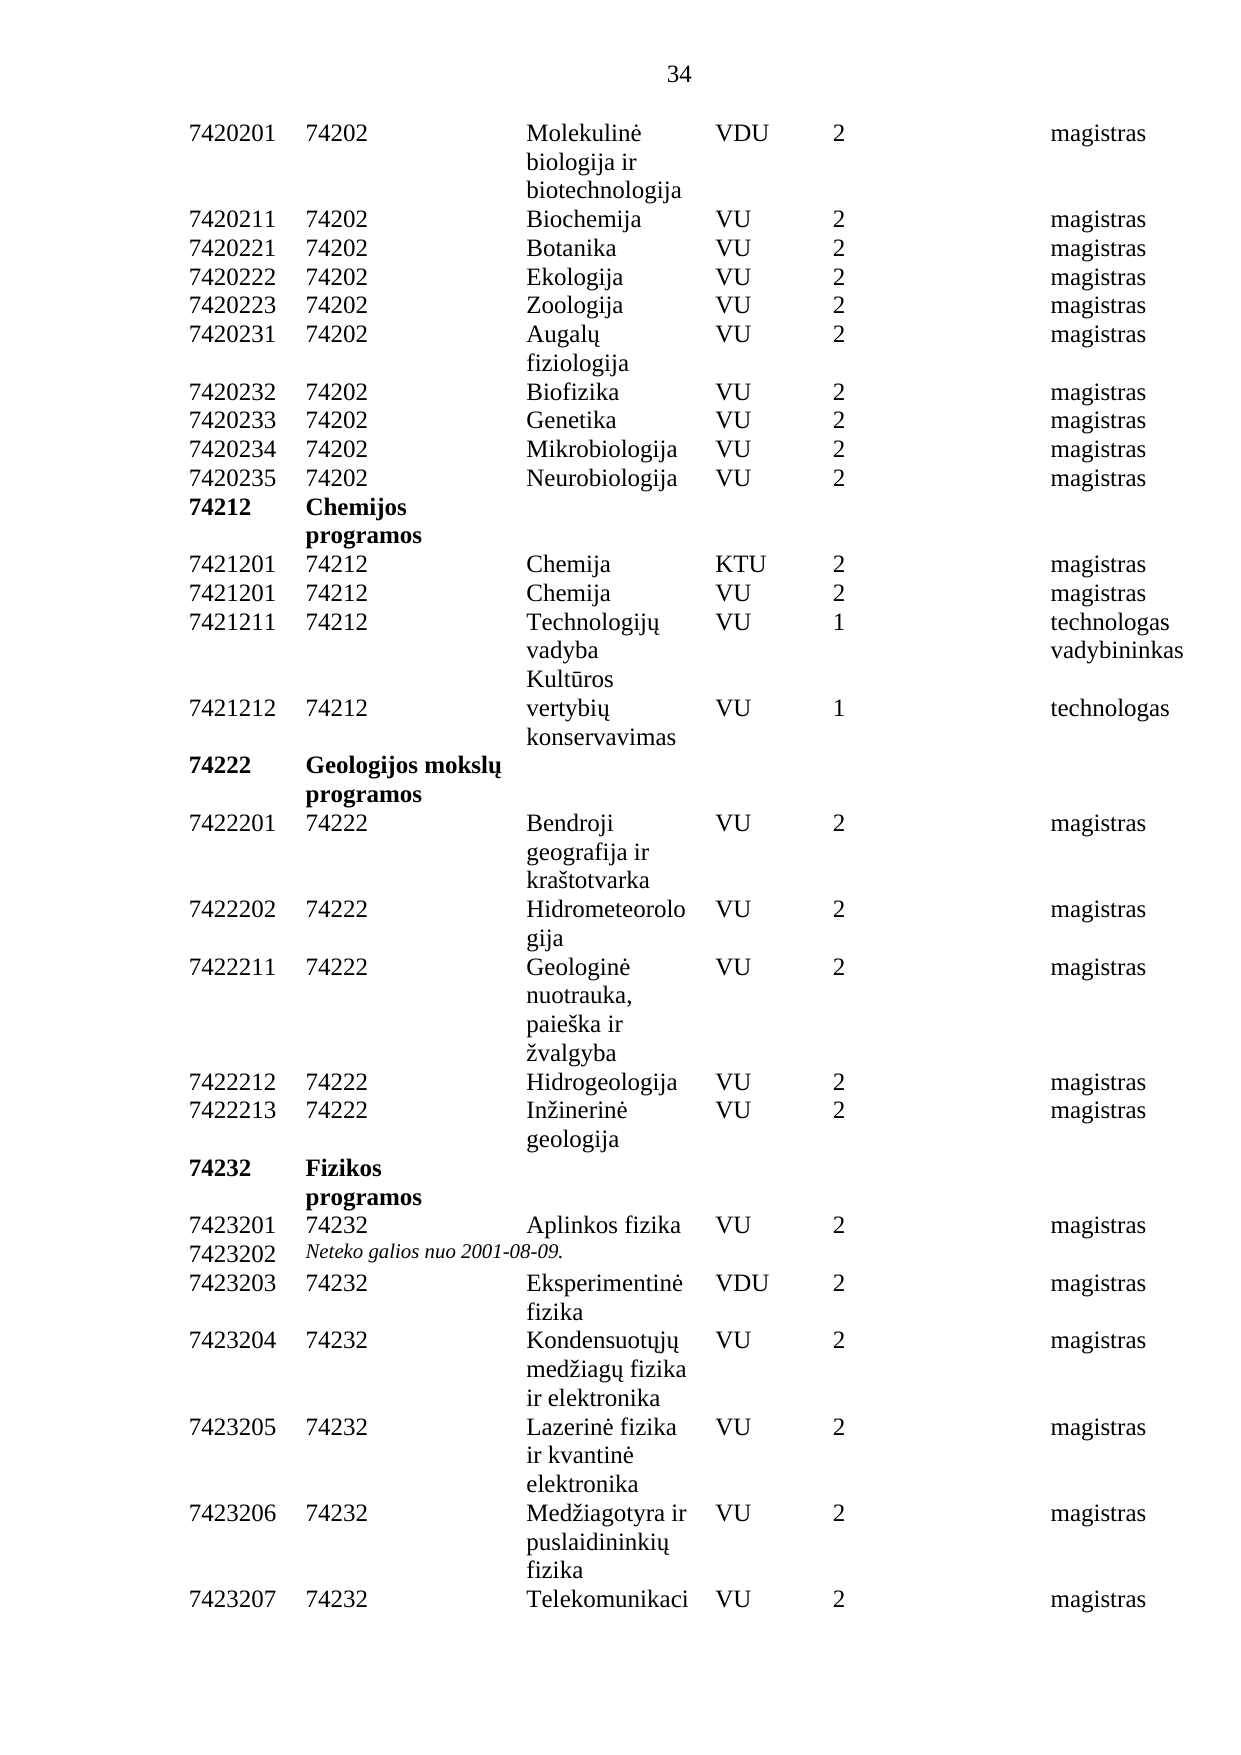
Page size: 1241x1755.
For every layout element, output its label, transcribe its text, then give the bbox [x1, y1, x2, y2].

table_cell 7420235 [177, 463, 294, 492]
table_cell 74222 [294, 952, 515, 1067]
table_cell [1202, 492, 1207, 549]
table_cell VU [704, 1584, 821, 1613]
table_cell 2 [821, 1498, 902, 1584]
table_cell Kondensuotųjų medžiagų fizika ir elektronika [515, 1326, 704, 1412]
table_cell 7421201 [177, 578, 294, 607]
table_cell 7420234 [177, 434, 294, 463]
table_cell [821, 751, 902, 808]
table_cell [1197, 549, 1202, 578]
table_cell Chemijos programos [294, 492, 515, 549]
table_cell 2 [821, 377, 902, 406]
table_cell VU [704, 952, 821, 1067]
table_cell 2 [821, 434, 902, 463]
table_cell 2 [821, 204, 902, 233]
table_cell magistras [1039, 463, 1197, 492]
table_cell magistras [1039, 1412, 1197, 1498]
table_cell [1202, 118, 1207, 204]
table_cell magistras [1039, 952, 1197, 1067]
table_cell 74232 [177, 1153, 294, 1211]
table_cell 2 [821, 291, 902, 319]
table_cell [973, 894, 1039, 952]
table_cell 2 [821, 1096, 902, 1153]
table_cell 1 [821, 664, 902, 751]
table_cell [1197, 1584, 1202, 1613]
table_cell magistras [1039, 1498, 1197, 1584]
table_cell 2 [821, 233, 902, 262]
table_cell VU [704, 1096, 821, 1153]
table_cell VU [704, 808, 821, 894]
table_cell [973, 607, 1039, 664]
table_cell VU [704, 262, 821, 291]
table_cell 2 [821, 319, 902, 377]
table_cell Medžiagotyra ir puslaidininkių fizika [515, 1498, 704, 1584]
table_cell [902, 319, 973, 377]
table_cell 74212 [294, 549, 515, 578]
table_cell [902, 1268, 973, 1326]
table_cell VU [704, 894, 821, 952]
table_cell [1202, 262, 1207, 291]
table_cell 7423207 [177, 1584, 294, 1613]
table_cell 2 [821, 406, 902, 434]
table_cell [902, 952, 973, 1067]
table_cell [902, 291, 973, 319]
table_cell 7420231 [177, 319, 294, 377]
table_cell [902, 578, 973, 607]
table_cell [902, 607, 973, 664]
table_cell Inžinerinė geologija [515, 1096, 704, 1153]
table_cell 2 [821, 1326, 902, 1412]
table_cell [1202, 1498, 1207, 1584]
table_cell Geologijos mokslų programos [294, 751, 515, 808]
table_cell Aplinkos fizika [515, 1211, 704, 1239]
table_cell 74202 [294, 319, 515, 377]
table_cell VU [704, 204, 821, 233]
table_cell [973, 434, 1039, 463]
table_cell [902, 492, 973, 549]
table_cell 7423201 [177, 1211, 294, 1239]
table_cell 7420233 [177, 406, 294, 434]
table_cell Lazerinė fizika ir kvantinė elektronika [515, 1412, 704, 1498]
table_cell magistras [1039, 894, 1197, 952]
table_cell 74222 [294, 808, 515, 894]
table_cell [1197, 291, 1202, 319]
table_cell Hidrogeologija [515, 1067, 704, 1096]
table_cell 2 [821, 1067, 902, 1096]
table_cell [1202, 549, 1207, 578]
table_cell magistras [1039, 406, 1197, 434]
table_cell 74202 [294, 463, 515, 492]
table_cell 2 [821, 894, 902, 952]
table_cell [1202, 291, 1207, 319]
table_cell 74232 [294, 1498, 515, 1584]
table_cell [1202, 1268, 1207, 1326]
table_cell [1197, 1153, 1202, 1211]
table_cell 7422211 [177, 952, 294, 1067]
table_cell [1202, 319, 1207, 377]
table_cell Augalų fiziologija [515, 319, 704, 377]
table_cell 74202 [294, 434, 515, 463]
table_cell [1202, 751, 1207, 808]
table_cell 74212 [294, 607, 515, 664]
table_cell 74232 [294, 1584, 515, 1613]
table_cell 7422201 [177, 808, 294, 894]
table_cell 7421211 [177, 607, 294, 664]
table_cell [1202, 1584, 1207, 1613]
table_cell Genetika [515, 406, 704, 434]
table_cell magistras [1039, 1326, 1197, 1412]
table_cell 7423206 [177, 1498, 294, 1584]
table_cell 74232 [294, 1412, 515, 1498]
table_cell [902, 751, 973, 808]
table_cell [1039, 1153, 1197, 1211]
table_cell magistras [1039, 233, 1197, 262]
table_cell [1202, 1239, 1207, 1268]
table_cell [973, 751, 1039, 808]
table_cell VU [704, 319, 821, 377]
table_cell [821, 1153, 902, 1211]
table_cell 7421201 [177, 549, 294, 578]
table_cell magistras [1039, 1096, 1197, 1153]
table_cell [1197, 1326, 1202, 1412]
table_cell [1197, 118, 1202, 204]
table_cell [1202, 664, 1207, 751]
table_cell 7422212 [177, 1067, 294, 1096]
table_cell [902, 118, 973, 204]
table_cell 7420223 [177, 291, 294, 319]
table_cell 74202 [294, 118, 515, 204]
table_cell VU [704, 1067, 821, 1096]
table_cell [902, 1096, 973, 1153]
table_cell [515, 751, 704, 808]
table_cell 74222 [294, 894, 515, 952]
table_cell [973, 1096, 1039, 1153]
table_cell [1197, 751, 1202, 808]
table_cell [704, 492, 821, 549]
table_cell [973, 1584, 1039, 1613]
table_cell Biofizika [515, 377, 704, 406]
table_cell [973, 319, 1039, 377]
table_cell [704, 751, 821, 808]
table_cell [973, 1268, 1039, 1326]
table_cell Eksperimentinė fizika [515, 1268, 704, 1326]
table_cell 74212 [294, 578, 515, 607]
table_cell VU [704, 377, 821, 406]
table_cell [1197, 1211, 1202, 1239]
table_cell [1197, 377, 1202, 406]
table_cell magistras [1039, 434, 1197, 463]
table_cell Zoologija [515, 291, 704, 319]
table_cell [973, 406, 1039, 434]
table_cell 2 [821, 262, 902, 291]
table_cell [902, 204, 973, 233]
table_cell [821, 492, 902, 549]
table_cell 74222 [177, 751, 294, 808]
table_cell magistras [1039, 549, 1197, 578]
table_cell magistras [1039, 204, 1197, 233]
table_cell VU [704, 1498, 821, 1584]
table_cell [973, 291, 1039, 319]
table_cell 74212 [294, 664, 515, 751]
table_cell [1202, 377, 1207, 406]
table_cell [1202, 1326, 1207, 1412]
table_cell magistras [1039, 1268, 1197, 1326]
table_cell [1197, 1096, 1202, 1153]
table_cell 7422202 [177, 894, 294, 952]
table_cell Biochemija [515, 204, 704, 233]
table_cell Botanika [515, 233, 704, 262]
table_cell 2 [821, 808, 902, 894]
table_cell [1197, 894, 1202, 952]
table_cell [902, 894, 973, 952]
table_cell Bendroji geografija ir kraštotvarka [515, 808, 704, 894]
table_cell [1202, 1067, 1207, 1096]
table_cell magistras [1039, 262, 1197, 291]
table_cell [1039, 492, 1197, 549]
table_cell [902, 434, 973, 463]
table_cell [973, 233, 1039, 262]
table_cell [902, 463, 973, 492]
table_cell [902, 377, 973, 406]
table_cell 7421212 [177, 664, 294, 751]
table_cell 2 [821, 578, 902, 607]
table_cell [902, 1153, 973, 1211]
table_cell 7423202 [177, 1239, 294, 1268]
table_cell technologas [1039, 664, 1197, 751]
table_cell Molekulinė biologija ir biotechnologija [515, 118, 704, 204]
table_cell 74232 [294, 1211, 515, 1239]
table_cell [1197, 233, 1202, 262]
table_cell [1202, 204, 1207, 233]
table_cell [973, 664, 1039, 751]
table_cell magistras [1039, 578, 1197, 607]
table_cell VU [704, 1412, 821, 1498]
table_cell magistras [1039, 1067, 1197, 1096]
table_cell [1197, 1239, 1202, 1268]
table_cell [1202, 1096, 1207, 1153]
table_cell [1202, 434, 1207, 463]
table_cell 7420232 [177, 377, 294, 406]
table_cell Chemija [515, 578, 704, 607]
table_cell [973, 1326, 1039, 1412]
table_cell [1197, 406, 1202, 434]
table_cell [1202, 233, 1207, 262]
table_cell magistras [1039, 291, 1197, 319]
table_cell [973, 1498, 1039, 1584]
table_cell [973, 262, 1039, 291]
table_cell [973, 463, 1039, 492]
table_cell 7423205 [177, 1412, 294, 1498]
table_cell [902, 1498, 973, 1584]
table_cell [515, 1153, 704, 1211]
table_cell [902, 808, 973, 894]
table_cell technologas vadybininkas [1039, 607, 1197, 664]
table_cell Neteko galios nuo 2001-08-09. [294, 1239, 1197, 1268]
table_cell 74202 [294, 406, 515, 434]
table_cell Telekomunikaci [515, 1584, 704, 1613]
table_cell [902, 262, 973, 291]
table_cell [1197, 463, 1202, 492]
table_cell 2 [821, 1412, 902, 1498]
table_cell [902, 1211, 973, 1239]
table_cell Kultūros vertybių konservavimas [515, 664, 704, 751]
table_cell VU [704, 664, 821, 751]
table_cell [1197, 262, 1202, 291]
table_cell 74212 [177, 492, 294, 549]
table_cell Neurobiologija [515, 463, 704, 492]
table_cell [902, 406, 973, 434]
table_cell magistras [1039, 1211, 1197, 1239]
table_cell 74232 [294, 1268, 515, 1326]
table_cell VU [704, 463, 821, 492]
table_cell [973, 1211, 1039, 1239]
table_cell VU [704, 578, 821, 607]
table_cell [1197, 1498, 1202, 1584]
table_cell [515, 492, 704, 549]
table_cell magistras [1039, 377, 1197, 406]
table_cell 7423203 [177, 1268, 294, 1326]
table_cell [1202, 952, 1207, 1067]
table_cell 2 [821, 118, 902, 204]
table_cell 74202 [294, 262, 515, 291]
table_cell [1202, 1412, 1207, 1498]
table_cell [973, 1067, 1039, 1096]
table_cell 7420221 [177, 233, 294, 262]
table_cell magistras [1039, 319, 1197, 377]
table_cell 2 [821, 952, 902, 1067]
table_cell [973, 578, 1039, 607]
table_cell VU [704, 406, 821, 434]
table_cell Technologijų vadyba [515, 607, 704, 664]
table_cell 74222 [294, 1067, 515, 1096]
table_cell [902, 1067, 973, 1096]
table_cell [902, 1326, 973, 1412]
table_cell magistras [1039, 1584, 1197, 1613]
table_cell 2 [821, 549, 902, 578]
table_cell [1197, 952, 1202, 1067]
table_cell [1197, 808, 1202, 894]
table_cell 2 [821, 463, 902, 492]
table_cell [973, 118, 1039, 204]
table_cell 7423204 [177, 1326, 294, 1412]
table_cell magistras [1039, 118, 1197, 204]
table_cell [1202, 607, 1207, 664]
table_cell [973, 549, 1039, 578]
table_cell [1197, 204, 1202, 233]
table_cell VU [704, 434, 821, 463]
table_cell [902, 1584, 973, 1613]
table_cell [1197, 664, 1202, 751]
table_cell [973, 1153, 1039, 1211]
table_cell 74202 [294, 377, 515, 406]
table_cell [1202, 578, 1207, 607]
table_cell [1197, 1067, 1202, 1096]
table_cell [1202, 406, 1207, 434]
table_cell 7420222 [177, 262, 294, 291]
table_cell [1202, 808, 1207, 894]
table_cell [902, 549, 973, 578]
table_cell 7420211 [177, 204, 294, 233]
table_cell VU [704, 233, 821, 262]
table_cell [1197, 1412, 1202, 1498]
table_cell VDU [704, 118, 821, 204]
table_cell [973, 377, 1039, 406]
table_cell [902, 1412, 973, 1498]
table_cell [973, 204, 1039, 233]
table_cell 74202 [294, 291, 515, 319]
table_cell VU [704, 607, 821, 664]
table_cell Chemija [515, 549, 704, 578]
table_cell [973, 1412, 1039, 1498]
table_cell [973, 808, 1039, 894]
table_cell 1 [821, 607, 902, 664]
table_cell Geologinė nuotrauka, paieška ir žvalgyba [515, 952, 704, 1067]
table_cell [973, 952, 1039, 1067]
table_cell 74202 [294, 204, 515, 233]
table_cell VU [704, 1326, 821, 1412]
table_cell [902, 233, 973, 262]
table_cell [1202, 894, 1207, 952]
table_cell 2 [821, 1211, 902, 1239]
table_cell 74232 [294, 1326, 515, 1412]
table_cell [1197, 434, 1202, 463]
table_cell magistras [1039, 808, 1197, 894]
table_cell VU [704, 1211, 821, 1239]
table_cell 7420201 [177, 118, 294, 204]
table_cell 74222 [294, 1096, 515, 1153]
table_cell [973, 492, 1039, 549]
table_cell [704, 1153, 821, 1211]
table_cell VU [704, 291, 821, 319]
table_cell KTU [704, 549, 821, 578]
table_cell 74202 [294, 233, 515, 262]
table_cell Mikrobiologija [515, 434, 704, 463]
table_cell [1202, 463, 1207, 492]
table_cell 2 [821, 1584, 902, 1613]
table_cell VDU [704, 1268, 821, 1326]
table_cell 7422213 [177, 1096, 294, 1153]
table_cell [1197, 1268, 1202, 1326]
table_cell [1197, 607, 1202, 664]
table_cell [1197, 319, 1202, 377]
table_cell [902, 664, 973, 751]
table_cell [1197, 578, 1202, 607]
table_cell Hidrometeorologija [515, 894, 704, 952]
table_cell [1202, 1153, 1207, 1211]
table_cell [1197, 492, 1202, 549]
table_cell Fizikos programos [294, 1153, 515, 1211]
table_cell [1039, 751, 1197, 808]
table_cell 2 [821, 1268, 902, 1326]
table_cell Ekologija [515, 262, 704, 291]
table_cell [1202, 1211, 1207, 1239]
